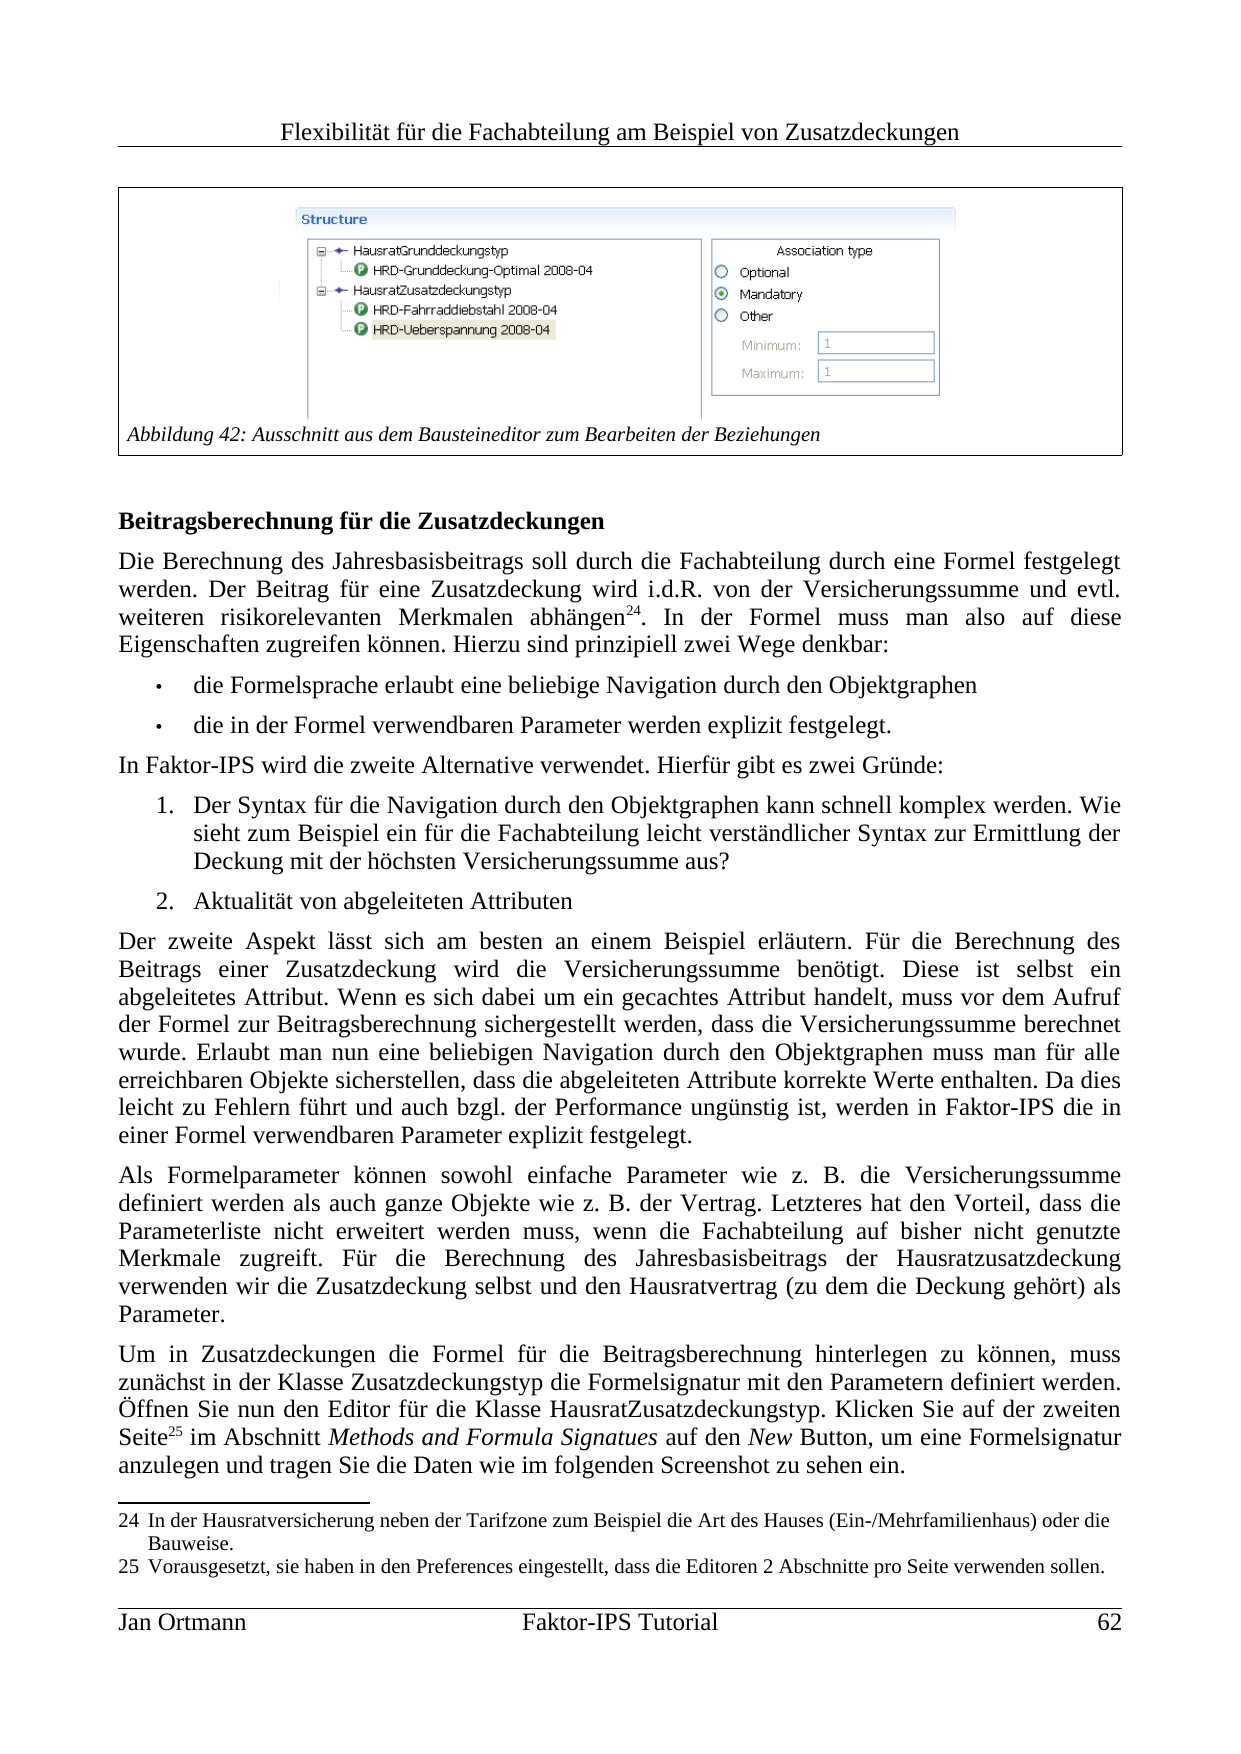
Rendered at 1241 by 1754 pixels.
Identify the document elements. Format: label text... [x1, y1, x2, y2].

list die Formelsprache erlaubt eine beliebige Navigation durch den Objektgraphen [156, 671, 1122, 698]
text Abbildung 42: Ausschnitt aus dem Bausteineditor zum Bearbeiten der Beziehungen [127, 423, 1113, 446]
list Aktualität von abgeleiteten Attributen [156, 887, 1122, 915]
text Um in Zusatzdeckungen die Formel für die Beitragsberechnung hinterlegen zu können, muss zunächst in der Klasse Zusatzdeckungstyp die Formelsignatur mit den Parametern definiert werden. Öffnen Sie nun den Editor für die Klasse HausratZusatzdeckungstyp. Klicken Sie auf der zweiten Seite im Abschnitt Methods and Formula Signatues auf den New Button, um eine Formelsignatur anzulegen und tragen Sie die Daten wie im folgenden Screenshot zu sehen ein. [118, 1340, 1122, 1479]
text Der zweite Aspekt lässt sich am besten an einem Beispiel erläutern. Für die Berechnung des Beitrags einer Zusatzdeckung wird die Versicherungssumme benötigt. Diese ist selbst ein abgeleitetes Attribut. Wenn es sich dabei um ein gecachtes Attribut handelt, muss vor dem Aufruf der Formel zur Beitragsberechnung sichergestellt werden, dass die Versicherungssumme berechnet wurde. Erlaubt man nun eine beliebigen Navigation durch den Objektgraphen muss man für alle erreichbaren Objekte sicherstellen, dass die abgeleiteten Attribute korrekte Werte enthalten. Da dies leicht zu Fehlern führt und auch bzgl. der Performance ungünstig ist, werden in Faktor-IPS die in einer Formel verwendbaren Parameter explizit festgelegt. [118, 927, 1122, 1149]
list die in der Formel verwendbaren Parameter werden explizit festgelegt. [156, 711, 1122, 739]
text Als Formelparameter können sowohl einfache Parameter wie z. B. die Versicherungssumme definiert werden als auch ganze Objekte wie z. B. der Vertrag. Letzteres hat den Vorteil, dass die Parameterliste nicht erweitert werden muss, wenn die Fachabteilung auf bisher nicht genutzte Merkmale zugreift. Für die Berechnung des Jahresbasisbeitrags der Hausratzusatzdeckung verwenden wir die Zusatzdeckung selbst und den Hausratvertrag (zu dem die Deckung gehört) als Parameter. [118, 1161, 1122, 1328]
text Vorausgesetzt, sie haben in den Preferences eingestellt, dass die Editoren 2 Abschnitte pro Seite verwenden sollen. [118, 1555, 1122, 1578]
text Beitragsberechnung für die Zusatzdeckungen [118, 507, 1122, 535]
list Der Syntax für die Navigation durch den Objektgraphen kann schnell komplex werden. Wie sieht zum Beispiel ein für die Fachabteilung leicht verständlicher Syntax zur Ermittlung der Deckung mit der höchsten Versicherungssumme aus? [156, 791, 1122, 874]
text Die Berechnung des Jahresbasisbeitrags soll durch die Fachabteilung durch eine Formel festgelegt werden. Der Beitrag für eine Zusatzdeckung wird i.d.R. von der Versicherungssumme und evtl. weiteren risikorelevanten Merkmalen abhängen. In der Formel muss man also auf diese Eigenschaften zugreifen können. Hierzu sind prinzipiell zwei Wege denkbar: [118, 547, 1122, 658]
text In Faktor-IPS wird die zweite Alternative verwendet. Hierfür gibt es zwei Gründe: [118, 751, 1122, 779]
picture [276, 196, 964, 423]
text In der Hausratversicherung neben der Tarifzone zum Beispiel die Art des Hauses (Ein-/Mehrfamilienhaus) oder die Bauweise. [118, 1509, 1122, 1555]
